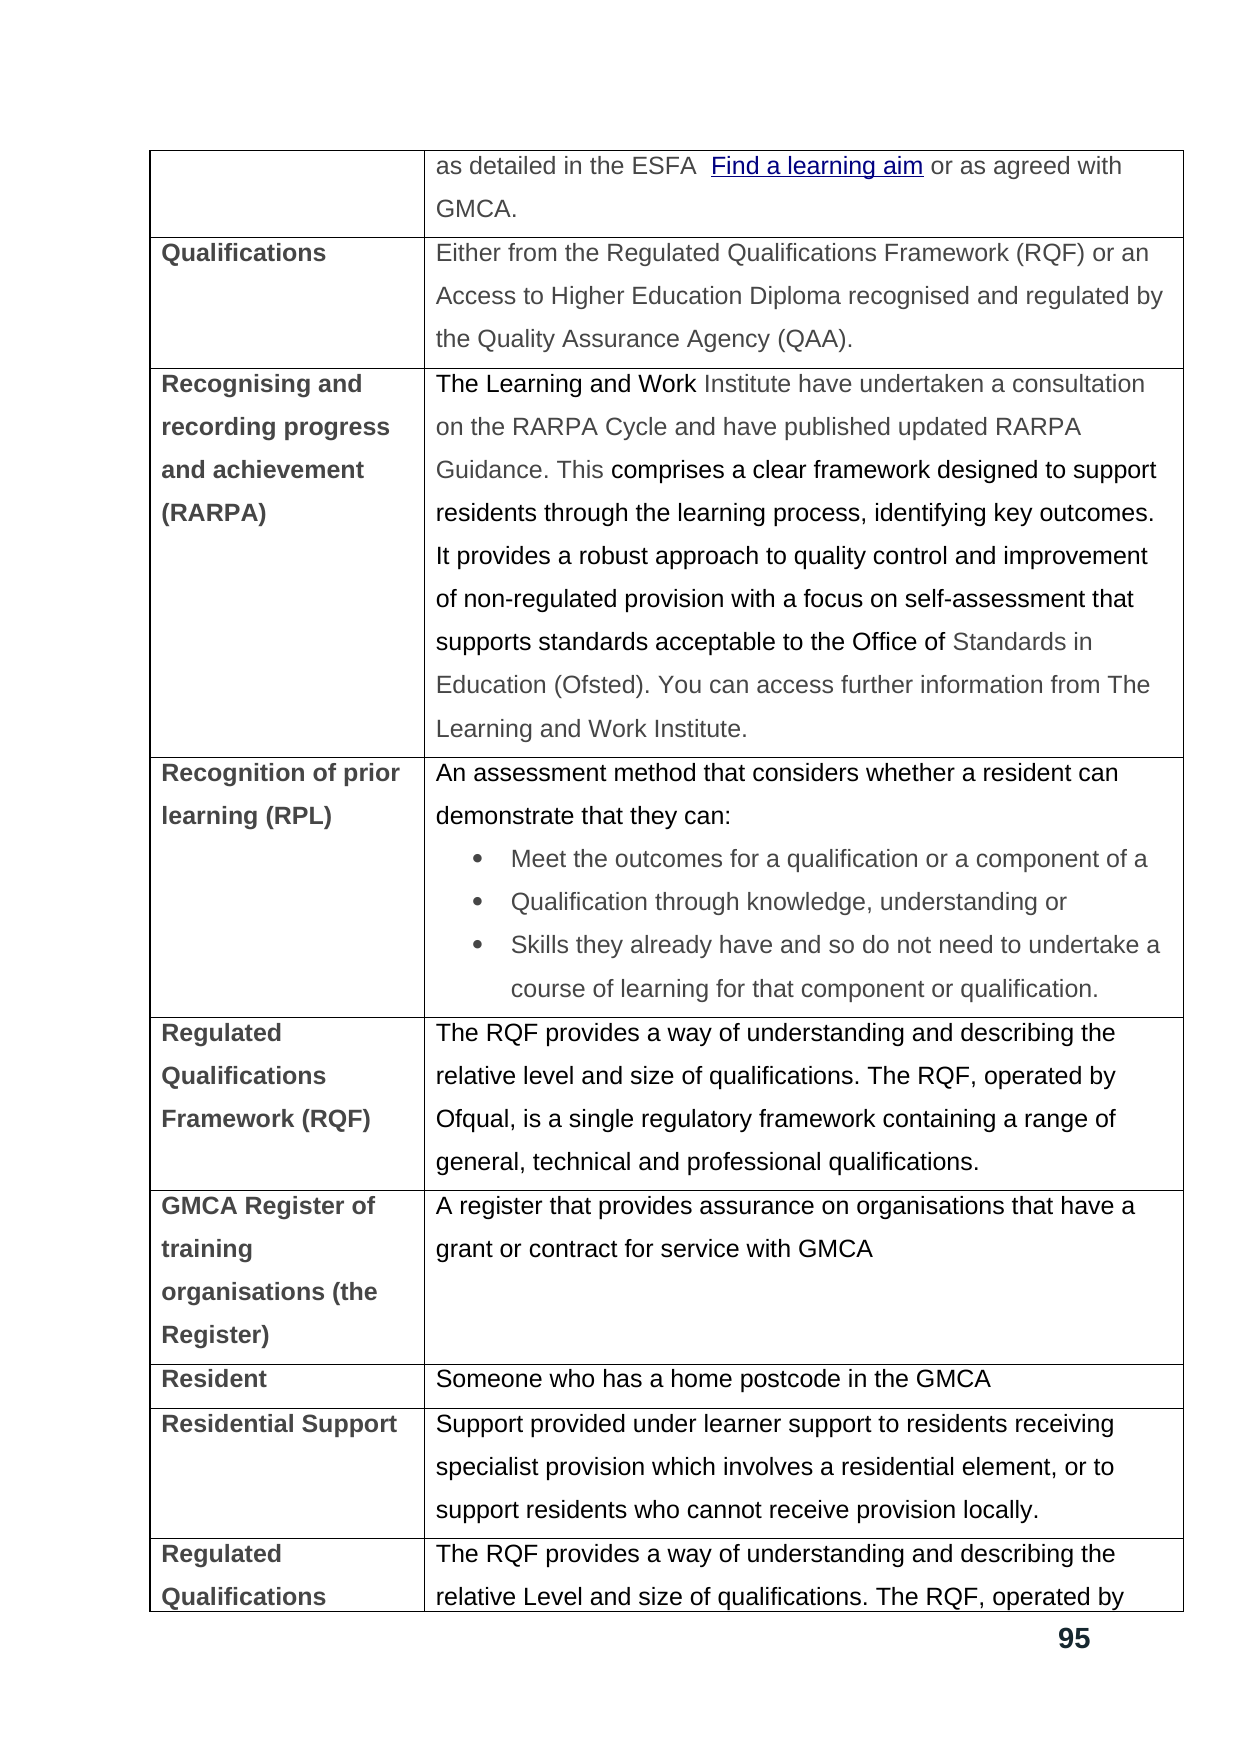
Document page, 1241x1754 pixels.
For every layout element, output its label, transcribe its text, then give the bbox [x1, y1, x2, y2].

table_cell Residential Support [151, 1409, 424, 1538]
table_cell Recognition of prior learning (RPL) [151, 758, 424, 1017]
table_cell The Learning and Work Institute have undertaken a consultation on the RARPA Cycle and have published updated RARPA Guidance. This comprises a clear framework designed to support residents through the learning process, identifying key outcomes. It provides a robust approach to quality control and improvement of non-regulated provision with a focus on self-assessment that supports standards acceptable to the Office of Standards in Education (Ofsted). You can access further information from The Learning and Work Institute. [425, 369, 1183, 757]
table_cell A register that provides assurance on organisations that have a grant or contract for service with GMCA [425, 1191, 1183, 1363]
table_cell Recognising and recording progress and achievement (RARPA) [151, 369, 424, 757]
table_cell Qualifications [151, 238, 424, 367]
table_cell The RQF provides a way of understanding and describing the relative level and size of qualifications. The RQF, operated by Ofqual, is a single regulatory framework containing a range of general, technical and professional qualifications. [425, 1018, 1183, 1190]
table_cell Someone who has a home postcode in the GMCA [425, 1365, 1183, 1407]
table_cell Regulated Qualifications Framework (RQF) [151, 1018, 424, 1190]
table_cell Support provided under learner support to residents receiving specialist provision which involves a residential element, or to support residents who cannot receive provision locally. [425, 1409, 1183, 1538]
table_cell Either from the Regulated Qualifications Framework (RQF) or an Access to Higher Education Diploma recognised and regulated by the Quality Assurance Agency (QAA). [425, 238, 1183, 367]
table_cell as detailed in the ESFA Find a learning aim or as agreed with GMCA. [425, 151, 1183, 237]
table_cell Resident [151, 1365, 424, 1407]
table_cell Regulated Qualifications [151, 1539, 424, 1611]
table_cell [151, 151, 424, 237]
table_cell An assessment method that considers whether a resident can demonstrate that they can: Meet the outcomes for a qualification or a component of a Qualification through knowledge, understanding or Skills they already have and so do not need to undertake a course of learning for that component or qualification. [425, 758, 1183, 1017]
table_cell The RQF provides a way of understanding and describing the relative Level and size of qualifications. The RQF, operated by [425, 1539, 1183, 1611]
table_cell GMCA Register of training organisations (the Register) [151, 1191, 424, 1363]
